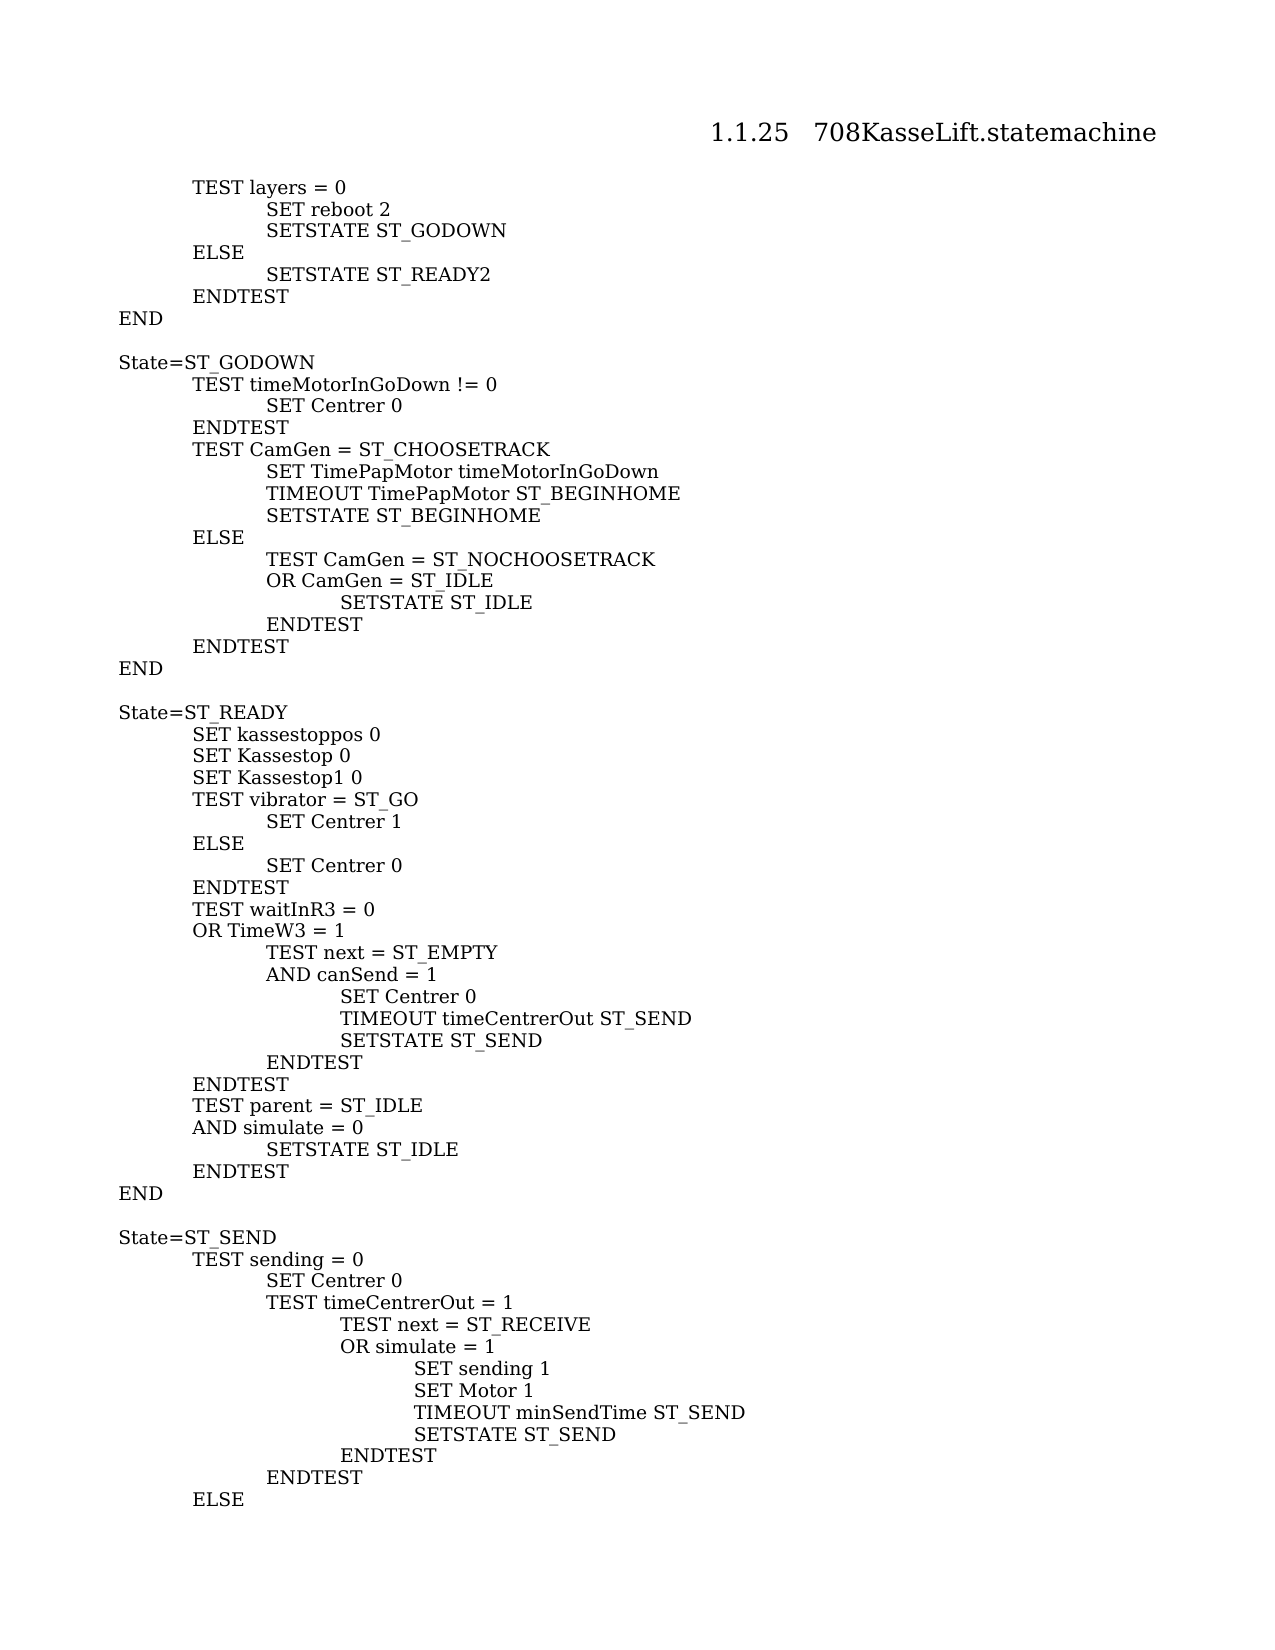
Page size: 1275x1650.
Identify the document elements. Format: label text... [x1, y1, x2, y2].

text END [118, 658, 1157, 680]
text TEST timeCentrerOut = 1 [118, 1292, 1157, 1314]
text SET Centrer 0 [118, 396, 1157, 417]
text OR TimeW3 = 1 [118, 921, 1157, 942]
text SETSTATE ST_IDLE [118, 592, 1157, 614]
text TEST CamGen = ST_NOCHOOSETRACK [118, 549, 1157, 571]
text State=ST_READY [118, 702, 1157, 724]
text SET Centrer 1 [118, 811, 1157, 833]
text SETSTATE ST_GODOWN [118, 221, 1157, 242]
text ENDTEST [118, 286, 1157, 308]
text State=ST_GODOWN [118, 352, 1157, 374]
text ENDTEST [118, 1446, 1157, 1467]
text TEST waitInR3 = 0 [118, 899, 1157, 921]
text SETSTATE ST_SEND [118, 1424, 1157, 1446]
text TEST CamGen = ST_CHOOSETRACK [118, 439, 1157, 461]
text TIMEOUT TimePapMotor ST_BEGINHOME [118, 483, 1157, 505]
text SET Motor 1 [118, 1380, 1157, 1402]
text ENDTEST [118, 1052, 1157, 1074]
text TEST timeMotorInGoDown != 0 [118, 374, 1157, 396]
text State=ST_SEND [118, 1227, 1157, 1249]
text ENDTEST [118, 877, 1157, 899]
text SET Centrer 0 [118, 1271, 1157, 1292]
text SET sending 1 [118, 1358, 1157, 1380]
text SET Centrer 0 [118, 855, 1157, 877]
text AND simulate = 0 [118, 1117, 1157, 1139]
text ENDTEST [118, 1074, 1157, 1096]
text ELSE [118, 527, 1157, 549]
text SETSTATE ST_READY2 [118, 264, 1157, 286]
text ENDTEST [118, 636, 1157, 658]
text ELSE [118, 1489, 1157, 1511]
text TIMEOUT timeCentrerOut ST_SEND [118, 1008, 1157, 1030]
text SET Centrer 0 [118, 986, 1157, 1008]
text TEST parent = ST_IDLE [118, 1096, 1157, 1117]
text ELSE [118, 242, 1157, 264]
text SET Kassestop1 0 [118, 767, 1157, 789]
text TEST sending = 0 [118, 1249, 1157, 1271]
text SET reboot 2 [118, 199, 1157, 221]
text SETSTATE ST_BEGINHOME [118, 505, 1157, 527]
text TEST next = ST_RECEIVE [118, 1314, 1157, 1336]
text ENDTEST [118, 1161, 1157, 1183]
text ELSE [118, 833, 1157, 855]
text ENDTEST [118, 417, 1157, 439]
text OR simulate = 1 [118, 1336, 1157, 1358]
text TEST vibrator = ST_GO [118, 789, 1157, 811]
text END [118, 308, 1157, 330]
text AND canSend = 1 [118, 964, 1157, 986]
text ENDTEST [118, 614, 1157, 636]
text SET Kassestop 0 [118, 746, 1157, 767]
text ENDTEST [118, 1467, 1157, 1489]
text SETSTATE ST_SEND [118, 1030, 1157, 1052]
text TEST layers = 0 [118, 177, 1157, 199]
text TIMEOUT minSendTime ST_SEND [118, 1402, 1157, 1424]
text SET TimePapMotor timeMotorInGoDown [118, 461, 1157, 483]
text END [118, 1183, 1157, 1205]
text OR CamGen = ST_IDLE [118, 571, 1157, 592]
text SET kassestoppos 0 [118, 724, 1157, 746]
text SETSTATE ST_IDLE [118, 1139, 1157, 1161]
text TEST next = ST_EMPTY [118, 942, 1157, 964]
